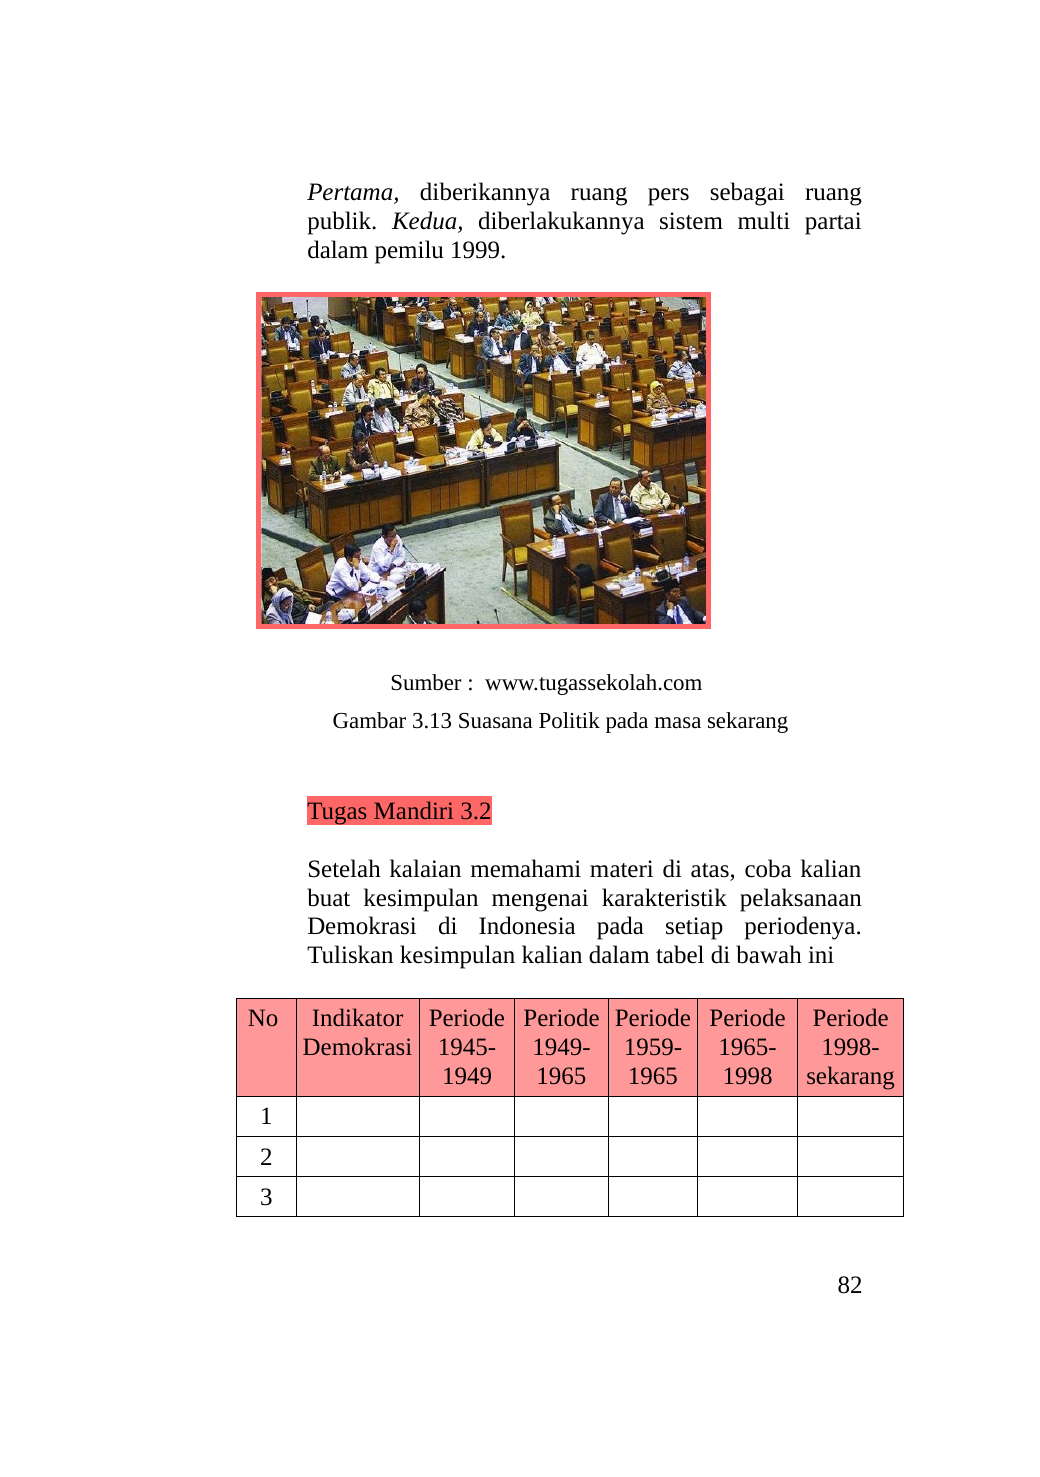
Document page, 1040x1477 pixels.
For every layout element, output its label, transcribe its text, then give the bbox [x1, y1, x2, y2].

table_cell [609, 1097, 697, 1136]
text Tugas Mandiri 3.2 [307, 796, 862, 825]
table_cell [515, 1177, 608, 1216]
table_header Indikator Demokrasi [297, 999, 419, 1096]
table_cell [515, 1097, 608, 1136]
table_cell [698, 1097, 797, 1136]
table_header Periode 1965-1998 [698, 999, 797, 1096]
table_cell [609, 1137, 697, 1176]
table_cell [420, 1097, 514, 1136]
table_header Periode 1998-sekarang [798, 999, 903, 1096]
table_cell [515, 1137, 608, 1176]
table_cell [698, 1177, 797, 1216]
table_header No [237, 999, 296, 1096]
table_cell 3 [237, 1177, 296, 1216]
table_header Sumber : www.tugassekolah.com [236, 663, 862, 701]
table_cell [609, 1177, 697, 1216]
table_cell 1 [237, 1097, 296, 1136]
text Setelah kalaian memahami materi di atas, coba kalian buat kesimpulan mengenai karakteristik pelaksanaan Demokrasi di Indonesia pada setiap periodenya. Tuliskan kesimpulan kalian dalam tabel di bawah ini [307, 854, 862, 969]
table_header Periode 1949- 1965 [515, 999, 608, 1096]
table_cell Gambar 3.13 Suasana Politik pada masa sekarang [236, 701, 862, 739]
table_cell [297, 1137, 419, 1176]
table_cell 2 [237, 1137, 296, 1176]
table_cell [698, 1137, 797, 1176]
table_cell [297, 1177, 419, 1216]
text Pertama, diberikannya ruang pers sebagai ruang publik. Kedua, diberlakukannya sistem multi partai dalam pemilu 1999. [307, 177, 862, 263]
table_cell [420, 1177, 514, 1216]
table_cell [798, 1137, 903, 1176]
table_header Periode 1945-1949 [420, 999, 514, 1096]
table_cell [420, 1137, 514, 1176]
table_header Periode 1959-1965 [609, 999, 697, 1096]
table_cell [297, 1097, 419, 1136]
picture [261, 297, 706, 624]
table_cell [798, 1097, 903, 1136]
table_cell [798, 1177, 903, 1216]
